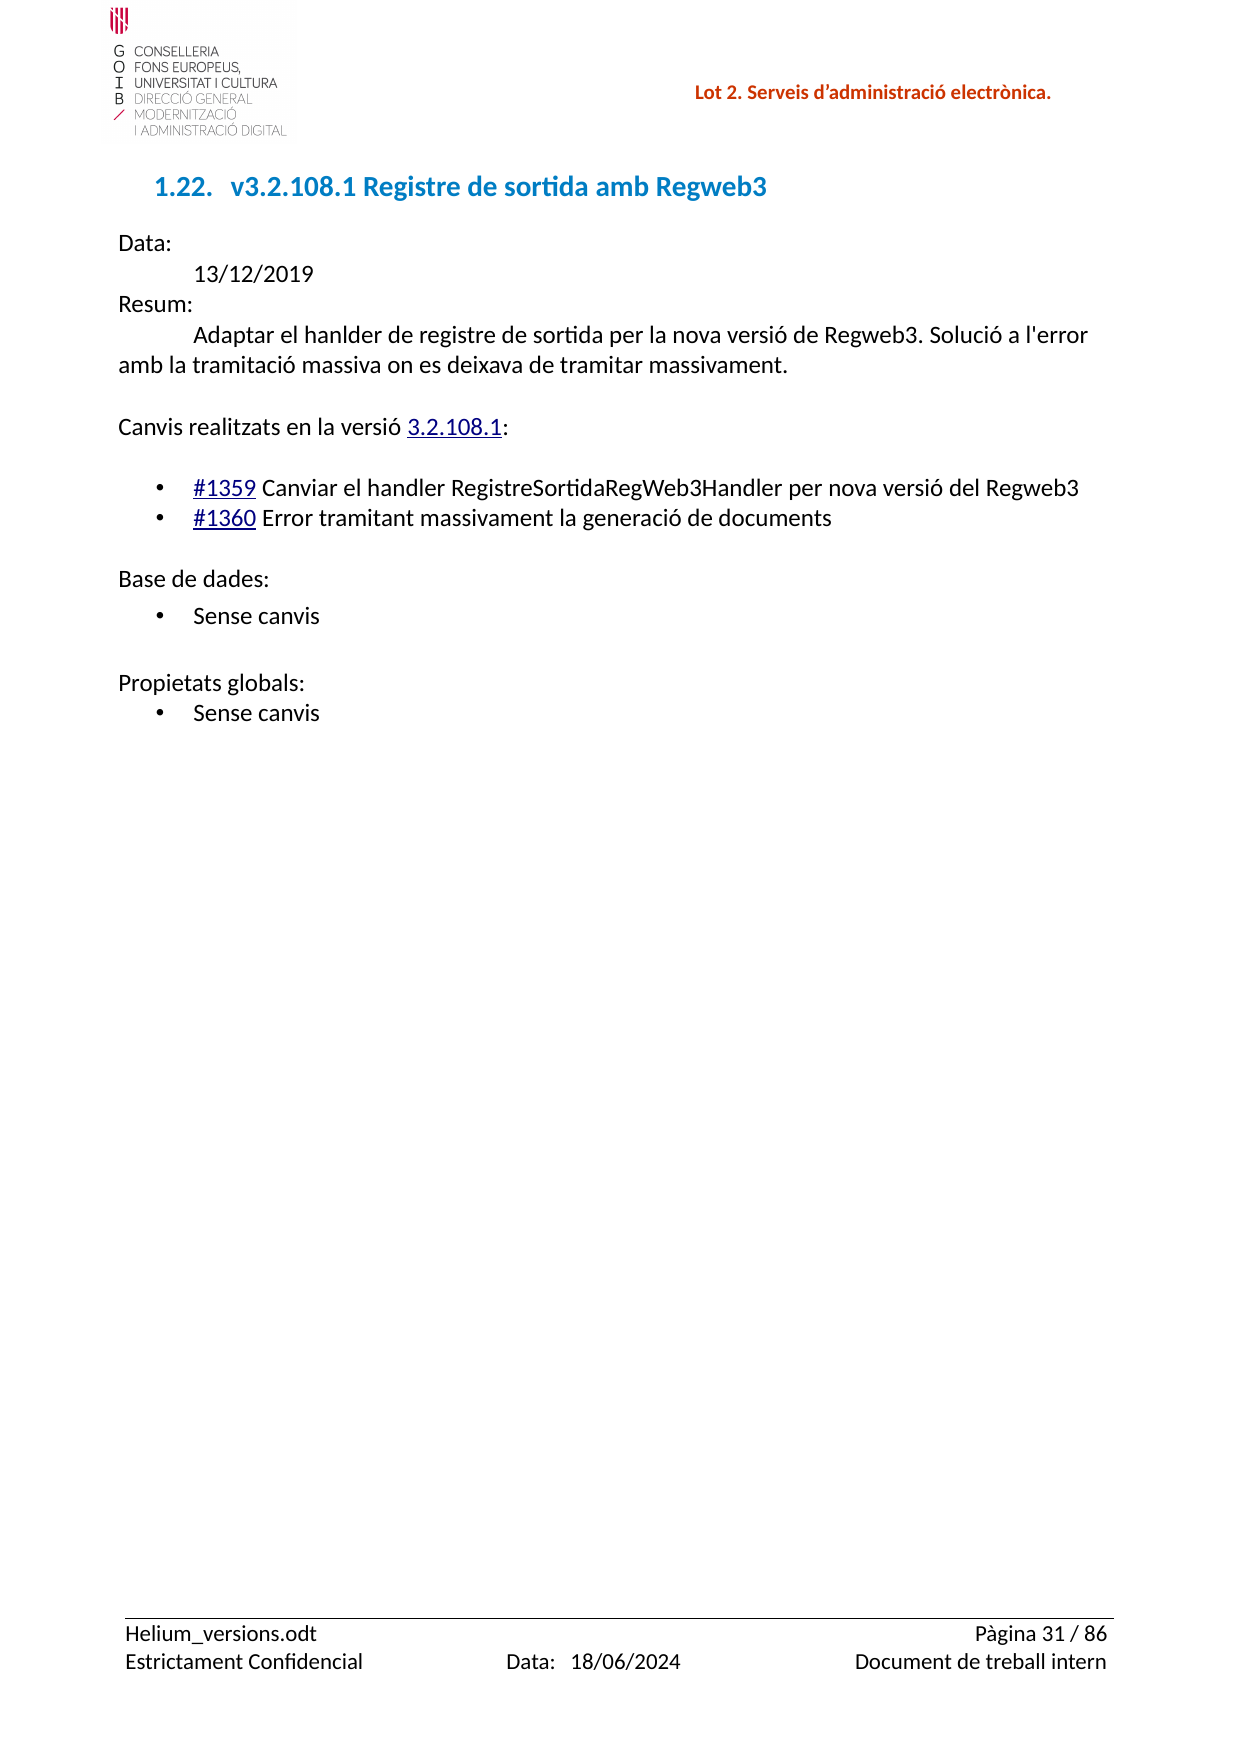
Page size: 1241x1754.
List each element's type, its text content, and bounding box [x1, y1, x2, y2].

list #1359 Canviar el handler RegistreSortidaRegWeb3Handler per nova versió del Regweb3 [156, 472, 1122, 502]
text Canvis realitzats en la versió 3.2.108.1: [118, 411, 1122, 441]
list Sense canvis [156, 600, 1122, 630]
text Base de dades: [118, 563, 1122, 594]
list #1360 Error tramitant massivament la generació de documents [156, 502, 1122, 533]
picture [100, 0, 297, 144]
text Resum: [118, 289, 1122, 319]
text Adaptar el hanlder de registre de sortida per la nova versió de Regweb3. Solució a l'error amb la tramitació massiva on es deixava de tramitar massivament. [118, 319, 1122, 380]
subtitle v3.2.108.1 Registre de sortida amb Regweb3 [153, 168, 1122, 204]
text Data: [118, 228, 1122, 258]
list Sense canvis [156, 697, 1122, 728]
text Propietats globals: [118, 667, 1122, 697]
text 13/12/2019 [118, 258, 1122, 289]
